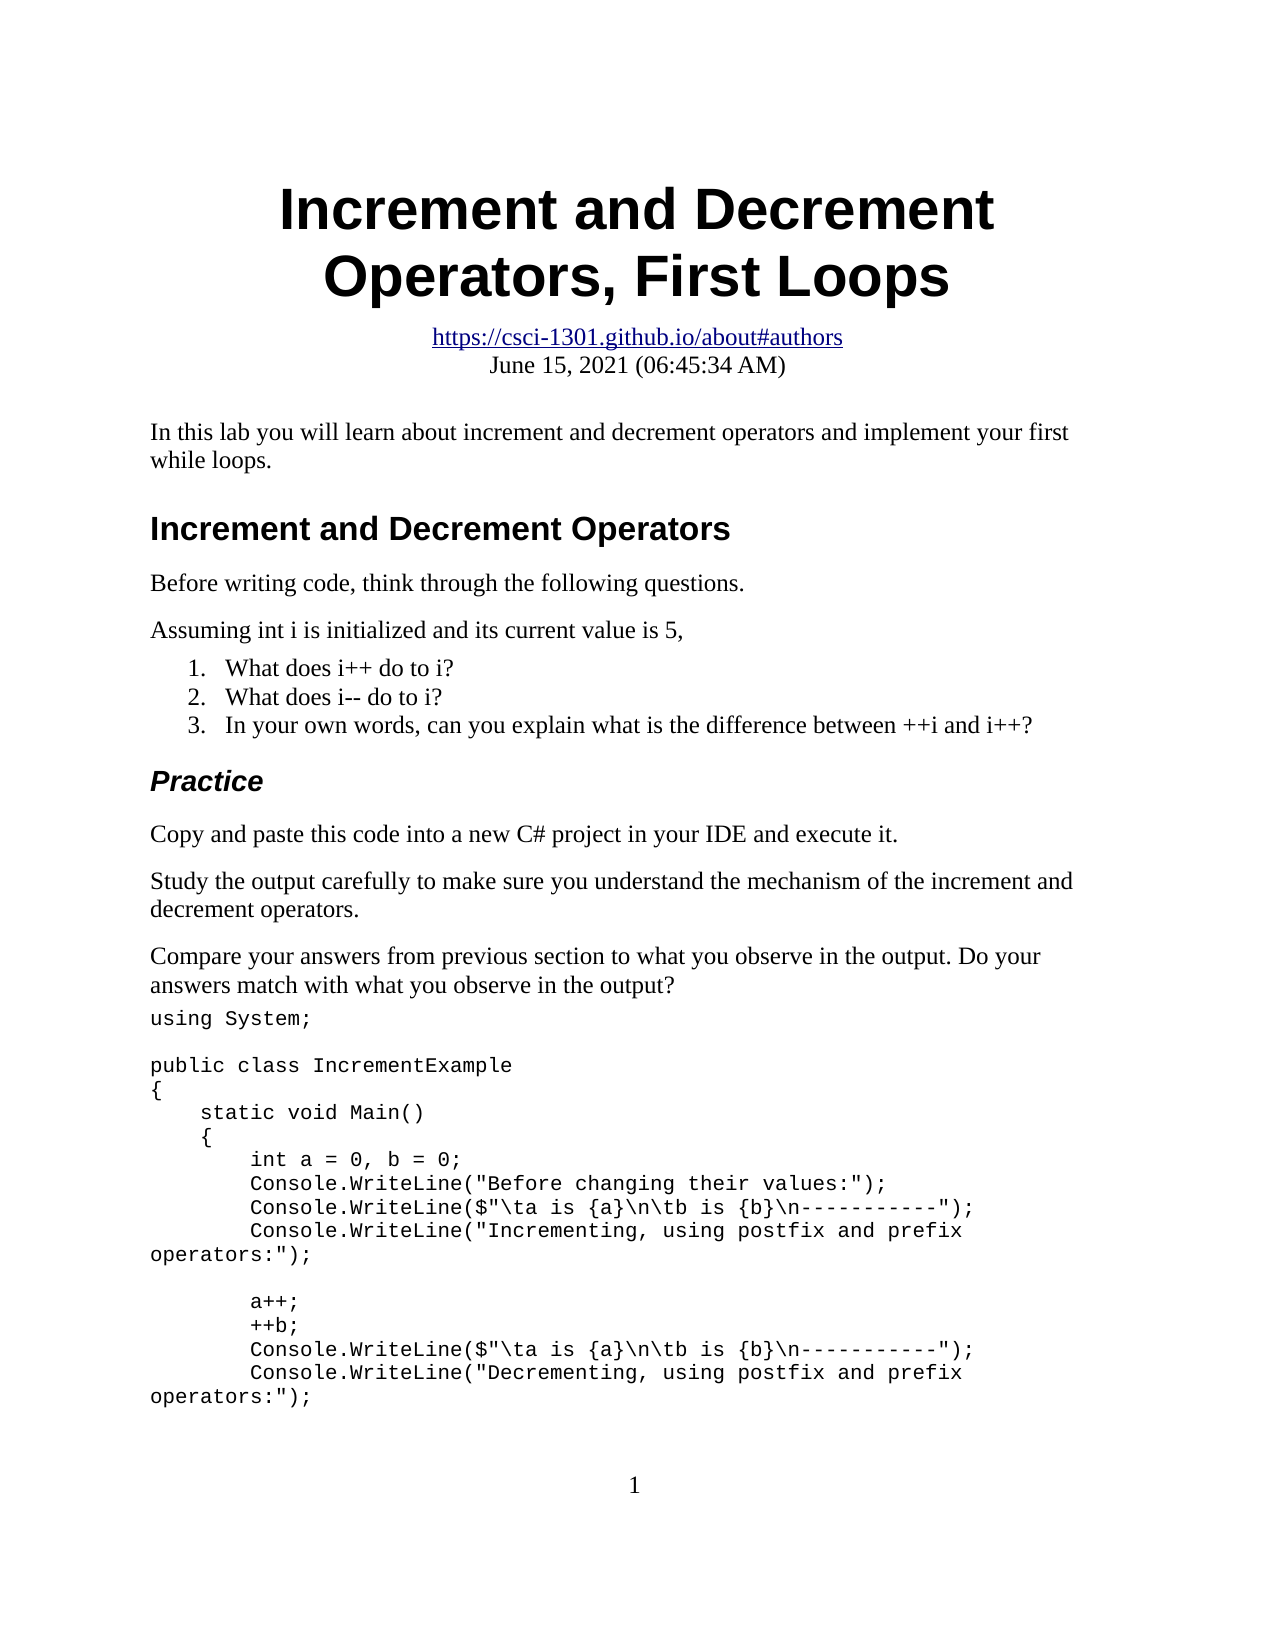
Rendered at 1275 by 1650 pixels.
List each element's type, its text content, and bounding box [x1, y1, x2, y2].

text int a = 0, b = 0; [150, 1149, 1125, 1173]
text Assuming int i is initialized and its current value is 5, [150, 615, 1125, 644]
text ++b; [150, 1315, 1125, 1339]
text https://csci-1301.github.io/about#authors [150, 322, 1125, 350]
text Console.WriteLine("Before changing their values:"); [150, 1173, 1125, 1197]
text Console.WriteLine("Incrementing, using postfix and prefix operators:"); [150, 1220, 1125, 1268]
text a++; [150, 1291, 1125, 1315]
title Increment and Decrement Operators, First Loops [150, 175, 1125, 309]
text public class IncrementExample [150, 1055, 1125, 1078]
list What does i-- do to i? [187, 682, 1125, 710]
subtitle Practice [150, 764, 1125, 798]
text June 15, 2021 (06:45:34 AM) [150, 350, 1125, 379]
text static void Main() [150, 1102, 1125, 1126]
list What does i++ do to i? [187, 653, 1125, 682]
text using System; [150, 1008, 1125, 1031]
text Study the output carefully to make sure you understand the mechanism of the increment and decrement operators. [150, 866, 1125, 923]
text Console.WriteLine($"\ta is {a}\n\tb is {b}\n-----------"); [150, 1339, 1125, 1362]
text { [150, 1078, 1125, 1102]
text Console.WriteLine($"\ta is {a}\n\tb is {b}\n-----------"); [150, 1197, 1125, 1220]
text Console.WriteLine("Decrementing, using postfix and prefix operators:"); [150, 1362, 1125, 1409]
text In this lab you will learn about increment and decrement operators and implement your first while loops. [150, 417, 1125, 474]
text Compare your answers from previous section to what you observe in the output. Do your answers match with what you observe in the output? [150, 941, 1125, 999]
text Before writing code, think through the following questions. [150, 568, 1125, 597]
text Copy and paste this code into a new C# project in your IDE and execute it. [150, 819, 1125, 848]
text { [150, 1126, 1125, 1149]
subtitle Increment and Decrement Operators [150, 508, 1125, 547]
list In your own words, can you explain what is the difference between ++i and i++? [187, 710, 1125, 739]
